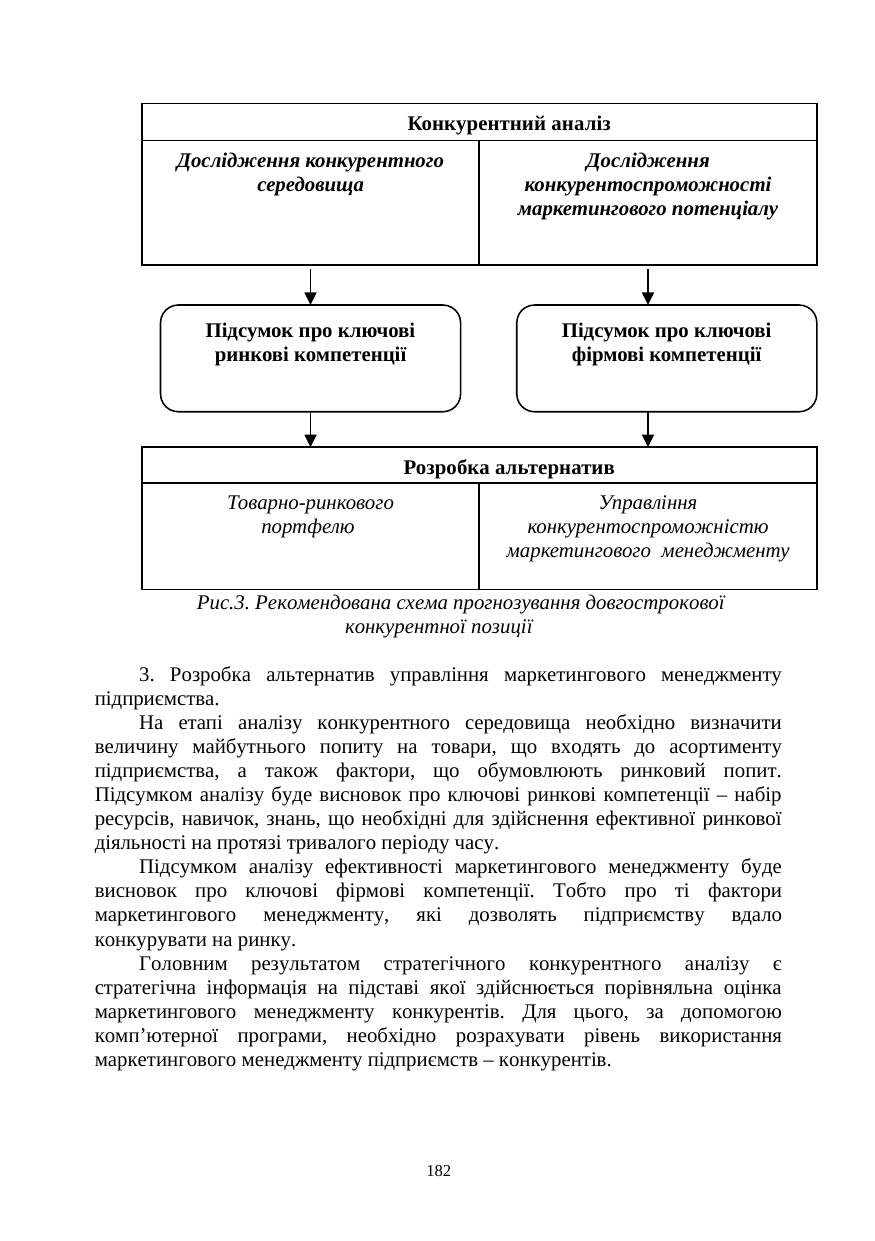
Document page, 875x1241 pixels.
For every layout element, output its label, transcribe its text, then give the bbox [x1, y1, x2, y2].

text 3. Розробка альтернатив управління маркетингового менеджменту підприємства. [94, 662, 782, 710]
text Головним результатом стратегічного конкурентного аналізу є стратегічна інформація на підставі якої здійснюється порівняльна оцінка маркетингового менеджменту конкурентів. Для цього, за допомогою комп’ютерної програми, необхідно розрахувати рівень використання маркетингового менеджменту підприємств – конкурентів. [94, 951, 782, 1071]
text На етапі аналізу конкурентного середовища необхідно визначити величину майбутнього попиту на товари, що входять до асортименту підприємства, а також фактори, що обумовлюють ринковий попит. Підсумком аналізу буде висновок про ключові ринкові компетенції – набір ресурсів, навичок, знань, що необхідні для здійснення ефективної ринкової діяльності на протязі тривалого періоду часу. [94, 710, 782, 854]
text Рис.3. Рекомендована схема прогнозування довгострокової конкурентної позиції [94, 589, 782, 638]
text Підсумком аналізу ефективності маркетингового менеджменту буде висновок про ключові фірмові компетенції. Тобто про ті фактори маркетингового менеджменту, які дозволять підприємству вдало конкурувати на ринку. [94, 854, 782, 951]
